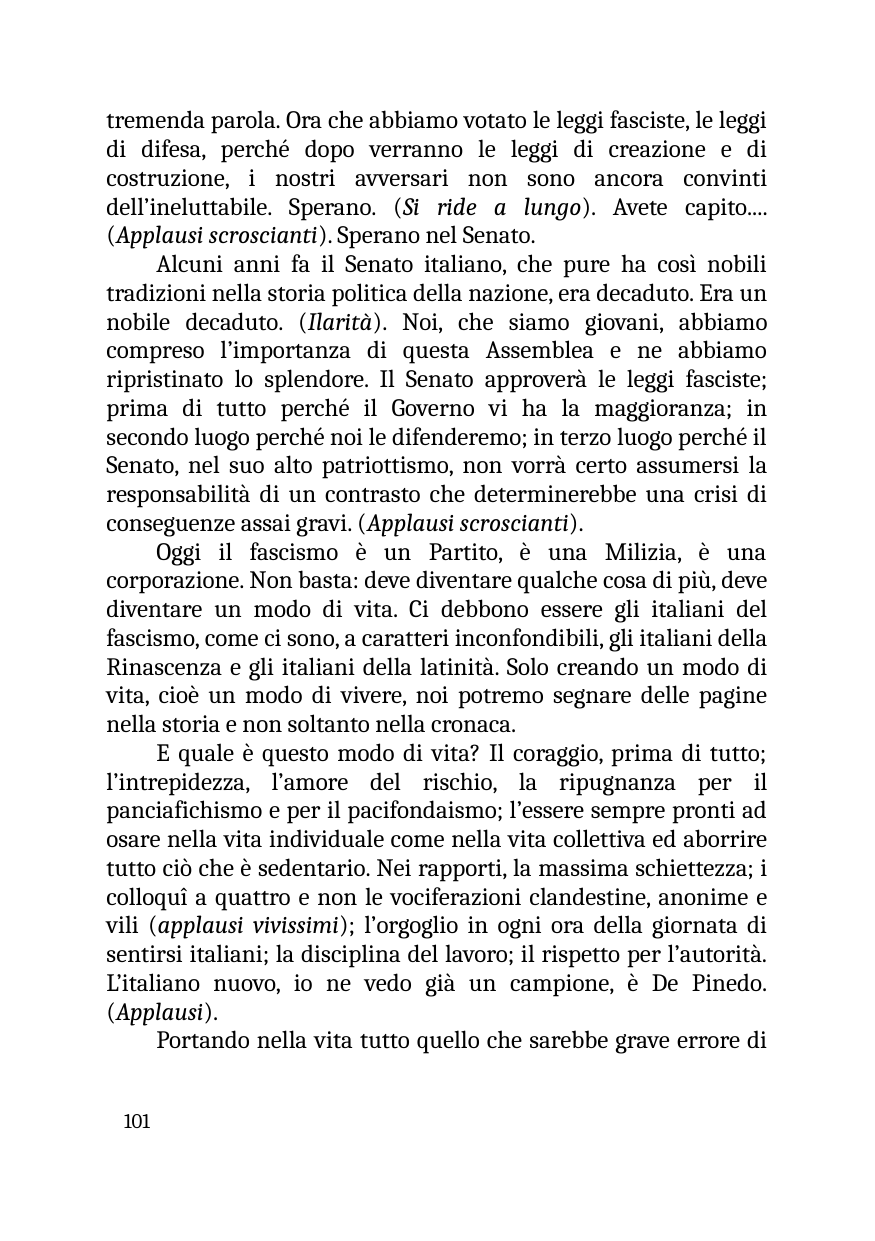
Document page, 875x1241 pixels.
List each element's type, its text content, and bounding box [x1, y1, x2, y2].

text Oggi il fascismo è un Partito, è una Milizia, è una corporazione. Non basta: deve diventare qualche cosa di più, deve diventare un modo di vita. Ci debbono essere gli italiani del fascismo, come ci sono, a caratteri inconfondibili, gli italiani della Rinascenza e gli italiani della latinità. Solo creando un modo di vita, cioè un modo di vivere, noi potremo segnare delle pagine nella storia e non soltanto nella cronaca. [106, 537, 768, 739]
text Alcuni anni fa il Senato italiano, che pure ha così nobili tradizioni nella storia politica della nazione, era decaduto. Era un nobile decaduto. (Ilarità). Noi, che siamo giovani, abbiamo compreso l’importanza di questa Assemblea e ne abbiamo ripristinato lo splendore. Il Senato approverà le leggi fasciste; prima di tutto perché il Governo vi ha la maggioranza; in secondo luogo perché noi le difenderemo; in terzo luogo perché il Senato, nel suo alto patriottismo, non vorrà certo assumersi la responsabilità di un contrasto che determinerebbe una crisi di conseguenze assai gravi. (Applausi scroscianti). [106, 250, 768, 537]
text E quale è questo modo di vita? Il coraggio, prima di tutto; l’intrepidezza, l’amore del rischio, la ripugnanza per il panciafichismo e per il pacifondaismo; l’essere sempre pronti ad osare nella vita individuale come nella vita collettiva ed aborrire tutto ciò che è sedentario. Nei rapporti, la massima schiettezza; i colloquî a quattro e non le vociferazioni clandestine, anonime e vili (applausi vivissimi); l’orgoglio in ogni ora della giornata di sentirsi italiani; la disciplina del lavoro; il rispetto per l’autorità. L’italiano nuovo, io ne vedo già un campione, è De Pinedo. (Applausi). [106, 739, 768, 1026]
text Portando nella vita tutto quello che sarebbe grave errore di [106, 1026, 768, 1055]
text tremenda parola. Ora che abbiamo votato le leggi fasciste, le leggi di difesa, perché dopo verranno le leggi di creazione e di costruzione, i nostri avversari non sono ancora convinti dell’ineluttabile. Sperano. (Si ride a lungo). Avete capito.... (Applausi scroscianti). Sperano nel Senato. [106, 106, 768, 250]
